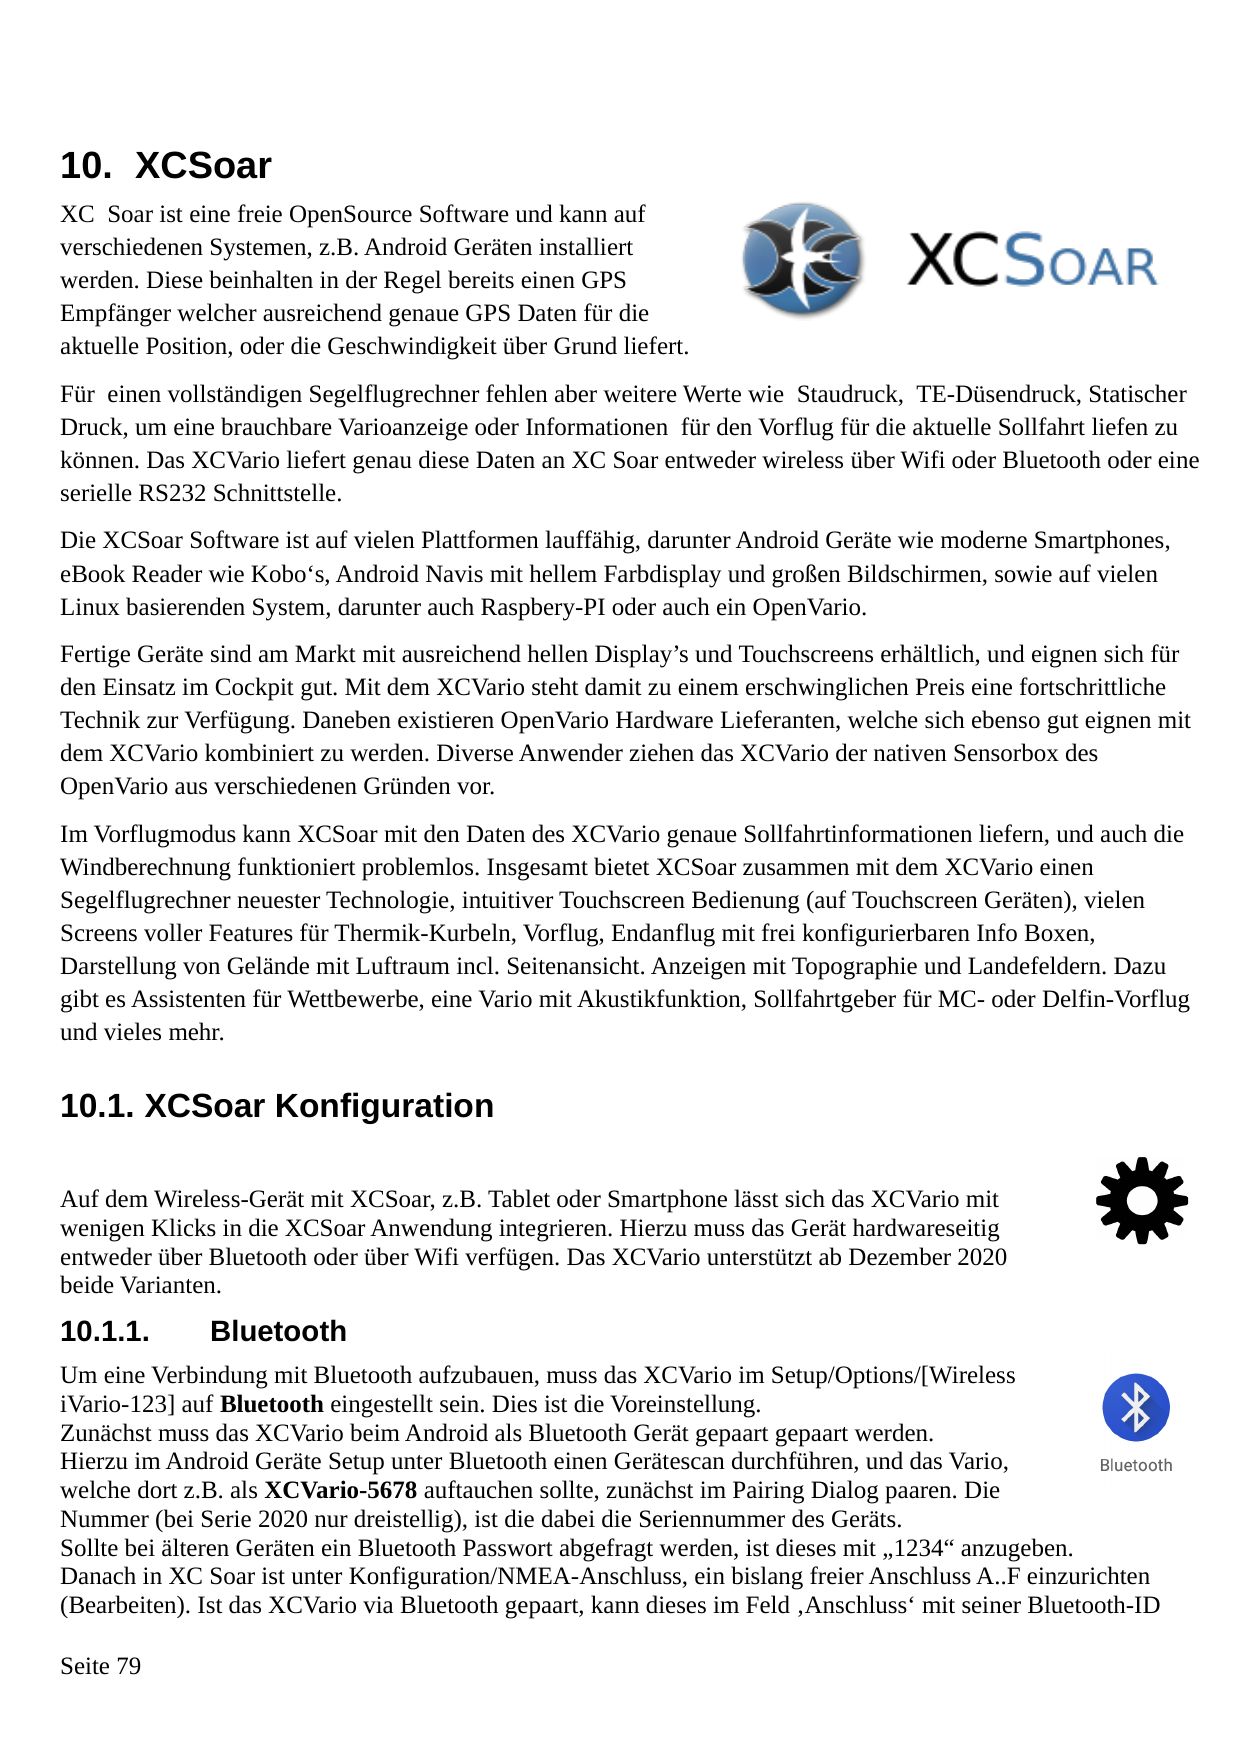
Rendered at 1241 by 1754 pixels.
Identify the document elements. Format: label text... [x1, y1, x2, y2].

subtitle Bluetooth [60, 1314, 1207, 1348]
text Um eine Verbindung mit Bluetooth aufzubauen, muss das XCVario im Setup/Options/[Wireless iVario-123] auf Bluetooth eingestellt sein. Dies ist die Voreinstellung. [60, 1360, 1065, 1418]
text Im Vorflugmodus kann XCSoar mit den Daten des XCVario genaue Sollfahrtinformationen liefern, und auch die Windberechnung funktioniert problemlos. Insgesamt bietet XCSoar zusammen mit dem XCVario einen Segelflugrechner neuester Technologie, intuitiver Touchscreen Bedienung (auf Touchscreen Geräten), vielen Screens voller Features für Thermik-Kurbeln, Vorflug, Endanflug mit frei konfigurierbaren Info Boxen, Darstellung von Gelände mit Luftraum incl. Seitenansicht. Anzeigen mit Topographie und Landefeldern. Dazu gibt es Assistenten für Wettbewerbe, eine Vario mit Akustikfunktion, Sollfahrtgeber für MC- oder Delfin-Vorflug und vieles mehr. [60, 819, 1207, 1046]
picture [1096, 1156, 1189, 1245]
picture [1065, 1352, 1206, 1493]
text Zunächst muss das XCVario beim Android als Bluetooth Gerät gepaart gepaart werden. [60, 1418, 1065, 1446]
text Danach in XC Soar ist unter Konfiguration/NMEA-Anschluss, ein bislang freier Anschluss A..F einzurichten (Bearbeiten). Ist das XCVario via Bluetooth gepaart, kann dieses im Feld ‚Anschluss‘ mit seiner Bluetooth-ID [60, 1561, 1207, 1619]
text XC Soar ist eine freie OpenSource Software und kann auf verschiedenen Systemen, z.B. Android Geräten installiert werden. Diese beinhalten in der Regel bereits einen GPS Empfänger welcher ausreichend genaue GPS Daten für die aktuelle Position, oder die Geschwindigkeit über Grund liefert. [60, 199, 1207, 360]
subtitle XCSoar Konfiguration [60, 1086, 1207, 1124]
text Fertige Geräte sind am Markt mit ausreichend hellen Display’s und Touchscreens erhältlich, und eignen sich für den Einsatz im Cockpit gut. Mit dem XCVario steht damit zu einem erschwinglichen Preis eine fortschrittliche Technik zur Verfügung. Daneben existieren OpenVario Hardware Lieferanten, welche sich ebenso gut eignen mit dem XCVario kombiniert zu werden. Diverse Anwender ziehen das XCVario der nativen Sensorbox des OpenVario aus verschiedenen Gründen vor. [60, 639, 1207, 800]
picture [740, 201, 1164, 321]
text Auf dem Wireless-Gerät mit XCSoar, z.B. Tablet oder Smartphone lässt sich das XCVario mit wenigen Klicks in die XCSoar Anwendung integrieren. Hierzu muss das Gerät hardwareseitig entweder über Bluetooth oder über Wifi verfügen. Das XCVario unterstützt ab Dezember 2020 beide Varianten. [60, 1184, 1207, 1299]
subtitle XCSoar [60, 143, 1207, 187]
text Hierzu im Android Geräte Setup unter Bluetooth einen Gerätescan durchführen, und das Vario, welche dort z.B. als XCVario-5678 auftauchen sollte, zunächst im Pairing Dialog paaren. Die Nummer (bei Serie 2020 nur dreistellig), ist die dabei die Seriennummer des Geräts. [60, 1446, 1207, 1533]
text Die XCSoar Software ist auf vielen Plattformen lauffähig, darunter Android Geräte wie moderne Smartphones, eBook Reader wie Kobo‘s, Android Navis mit hellem Farbdisplay und großen Bildschirmen, sowie auf vielen Linux basierenden System, darunter auch Raspbery-PI oder auch ein OpenVario. [60, 526, 1207, 620]
text Sollte bei älteren Geräten ein Bluetooth Passwort abgefragt werden, ist dieses mit „1234“ anzugeben. [60, 1533, 1207, 1561]
text Für einen vollständigen Segelflugrechner fehlen aber weitere Werte wie Staudruck, TE-Düsendruck, Statischer Druck, um eine brauchbare Varioanzeige oder Informationen für den Vorflug für die aktuelle Sollfahrt liefen zu können. Das XCVario liefert genau diese Daten an XC Soar entweder wireless über Wifi oder Bluetooth oder eine serielle RS232 Schnittstelle. [60, 379, 1207, 507]
